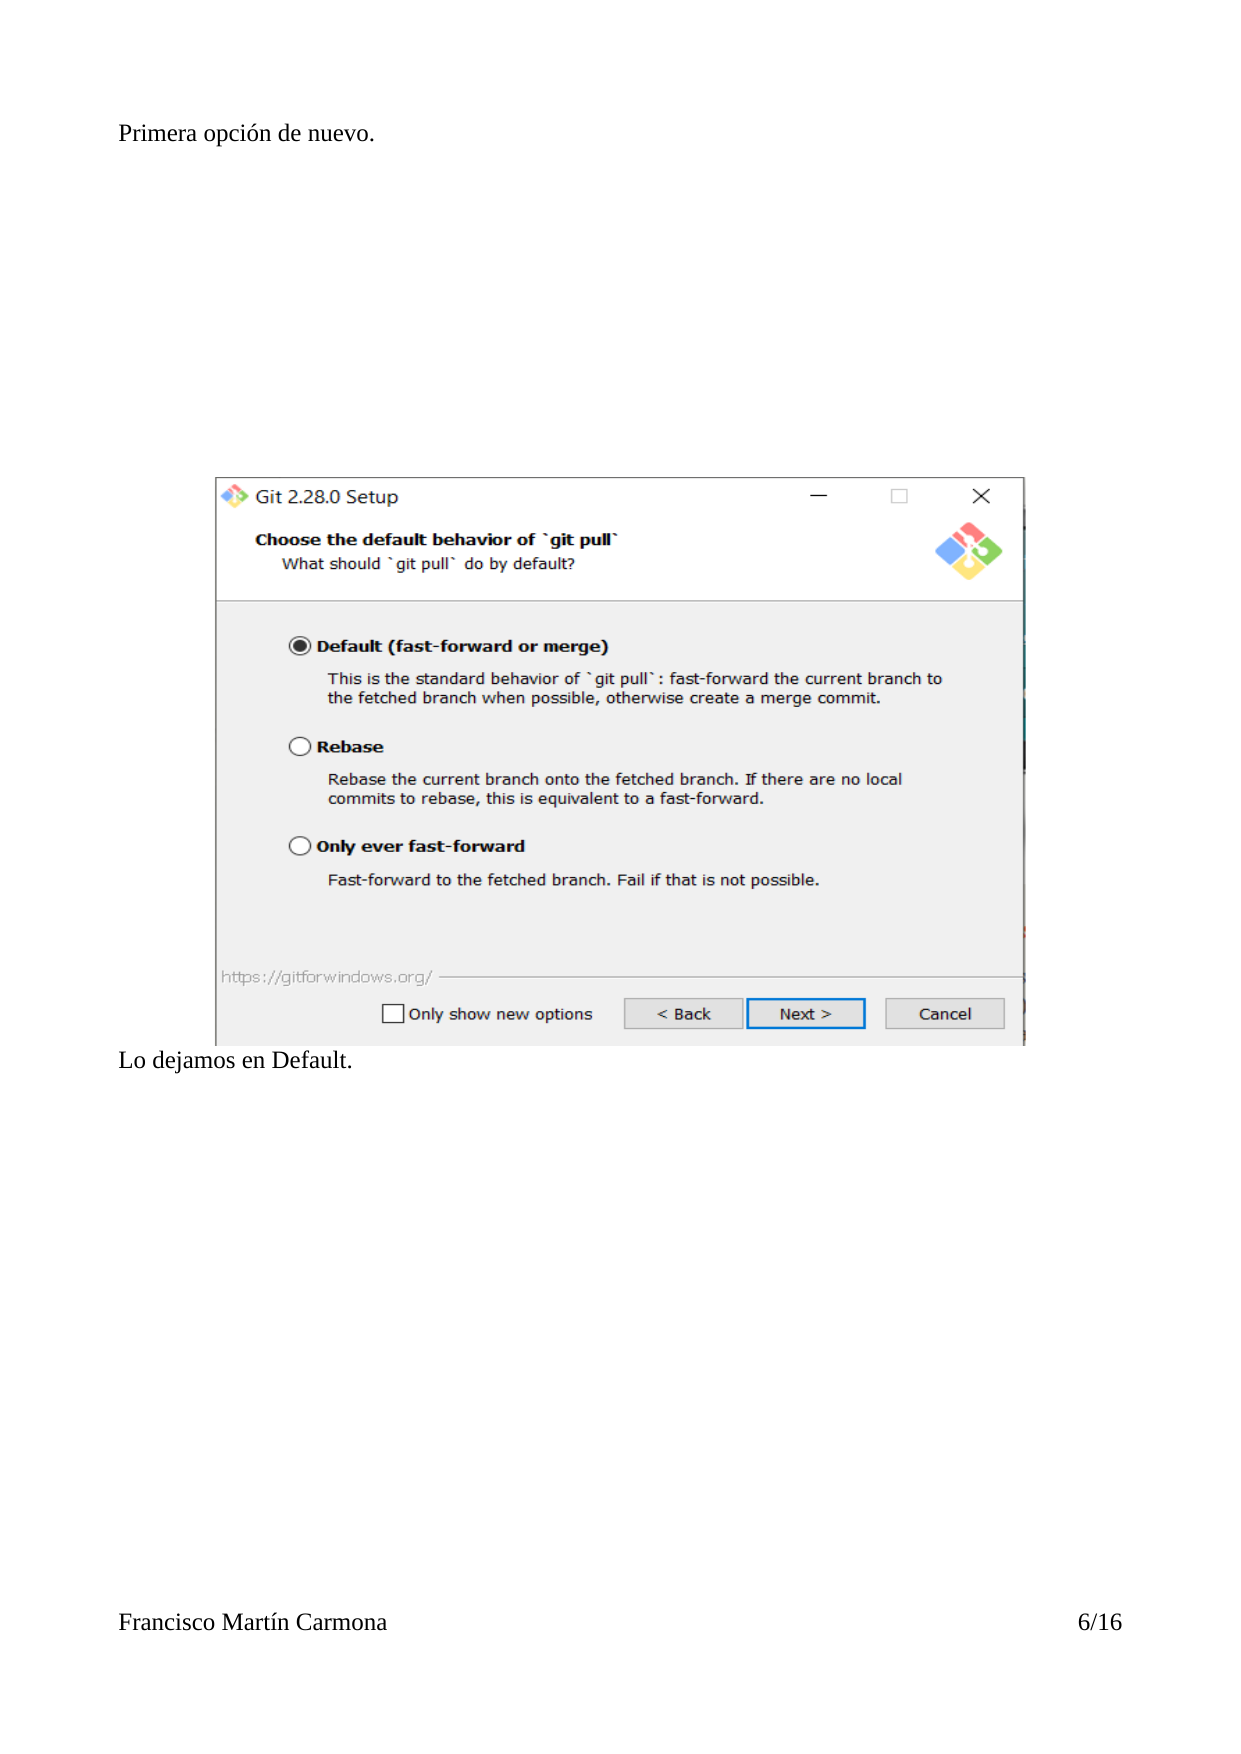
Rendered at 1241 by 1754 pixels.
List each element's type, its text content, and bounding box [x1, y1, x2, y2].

text Primera opción de nuevo. [118, 118, 1122, 147]
text Lo dejamos en Default. [118, 1046, 1122, 1074]
picture [214, 477, 1026, 1046]
